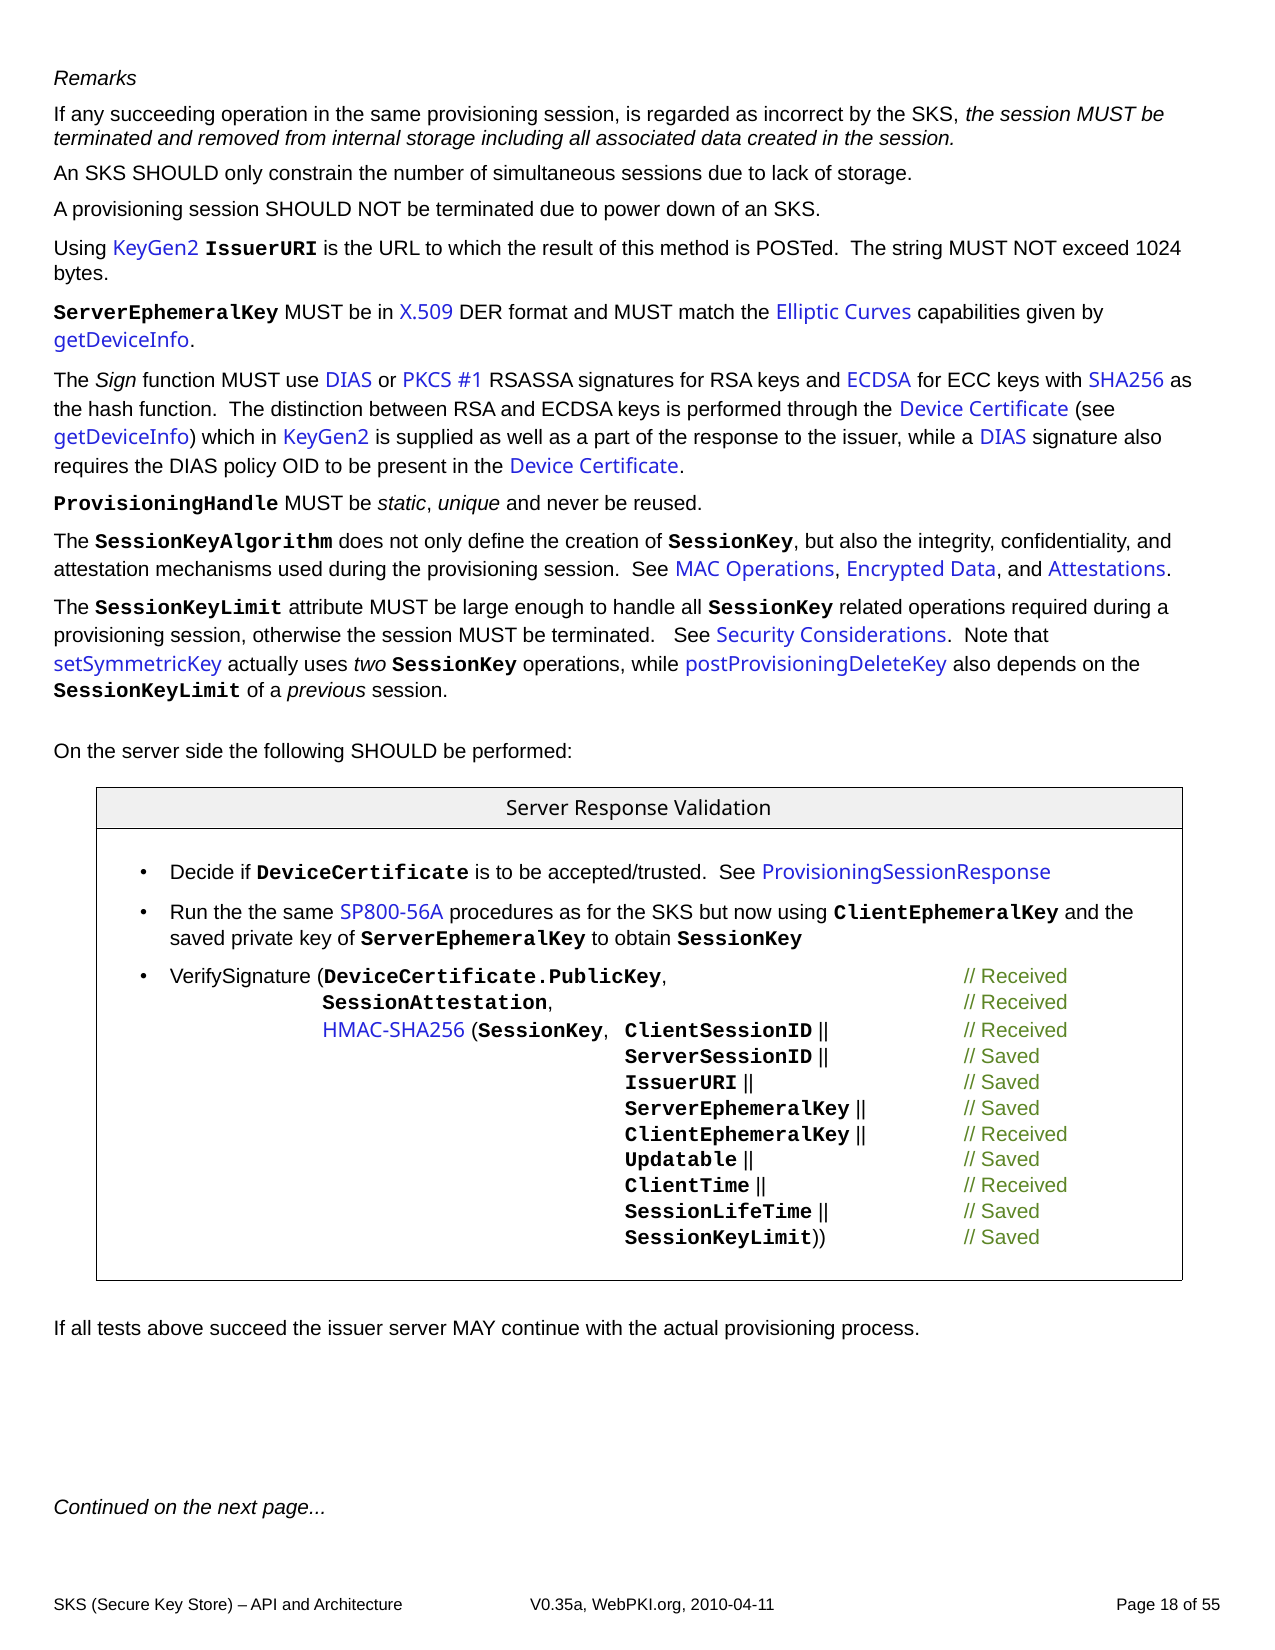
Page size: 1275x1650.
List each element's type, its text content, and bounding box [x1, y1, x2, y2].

text ServerEphemeralKey MUST be in X.509 DER format and MUST match the Elliptic Curves capabilities given by getDeviceInfo. [53, 297, 1221, 354]
text ProvisioningHandle MUST be static, unique and never be reused. [53, 491, 1221, 517]
text If all tests above succeed the issuer server MAY continue with the actual provisioning process. [53, 1316, 1221, 1340]
text Remarks [53, 66, 1221, 90]
text On the server side the following SHOULD be performed: [53, 739, 1221, 763]
table_cell Decide if DeviceCertificate is to be accepted/trusted. See ProvisioningSessionResponse Run the the same SP800-56A procedures as for the SKS but now using ClientEphemeralKey and the saved private key of ServerEphemeralKey to obtain SessionKey VerifySignature (DeviceCertificate.PublicKey, // Received SessionAttestation, // Received HMAC-SHA256 (SessionKey, ClientSessionID || // Received ServerSessionID || // Saved IssuerURI || // Saved ServerEphemeralKey || // Saved ClientEphemeralKey || // Received Updatable || // Saved ClientTime || // Received SessionLifeTime || // Saved SessionKeyLimit)) // Saved [97, 829, 1182, 1280]
text Using KeyGen2 IssuerURI is the URL to which the result of this method is POSTed. The string MUST NOT exceed 1024 bytes. [53, 233, 1221, 285]
text The SessionKeyAlgorithm does not only define the creation of SessionKey, but also the integrity, confidentiality, and attestation mechanisms used during the provisioning session. See MAC Operations, Encrypted Data, and Attestations. [53, 529, 1221, 583]
text An SKS SHOULD only constrain the number of simultaneous sessions due to lack of storage. [53, 161, 1221, 185]
table_header Server Response Validation [97, 788, 1182, 827]
text The SessionKeyLimit attribute MUST be large enough to handle all SessionKey related operations required during a provisioning session, otherwise the session MUST be terminated. See Security Considerations. Note that setSymmetricKey actually uses two SessionKey operations, while postProvisioningDeleteKey also depends on the SessionKeyLimit of a previous session. [53, 595, 1221, 703]
text If any succeeding operation in the same provisioning session, is regarded as incorrect by the SKS, the session MUST be terminated and removed from internal storage including all associated data created in the session. [53, 101, 1221, 149]
text Continued on the next page... [53, 1494, 1221, 1518]
text A provisioning session SHOULD NOT be terminated due to power down of an SKS. [53, 197, 1221, 221]
text The Sign function MUST use DIAS or PKCS #1 RSASSA signatures for RSA keys and ECDSA for ECC keys with SHA256 as the hash function. The distinction between RSA and ECDSA keys is performed through the Device Certificate (see getDeviceInfo) which in KeyGen2 is supplied as well as a part of the response to the issuer, while a DIAS signature also requires the DIAS policy OID to be present in the Device Certificate. [53, 366, 1221, 479]
